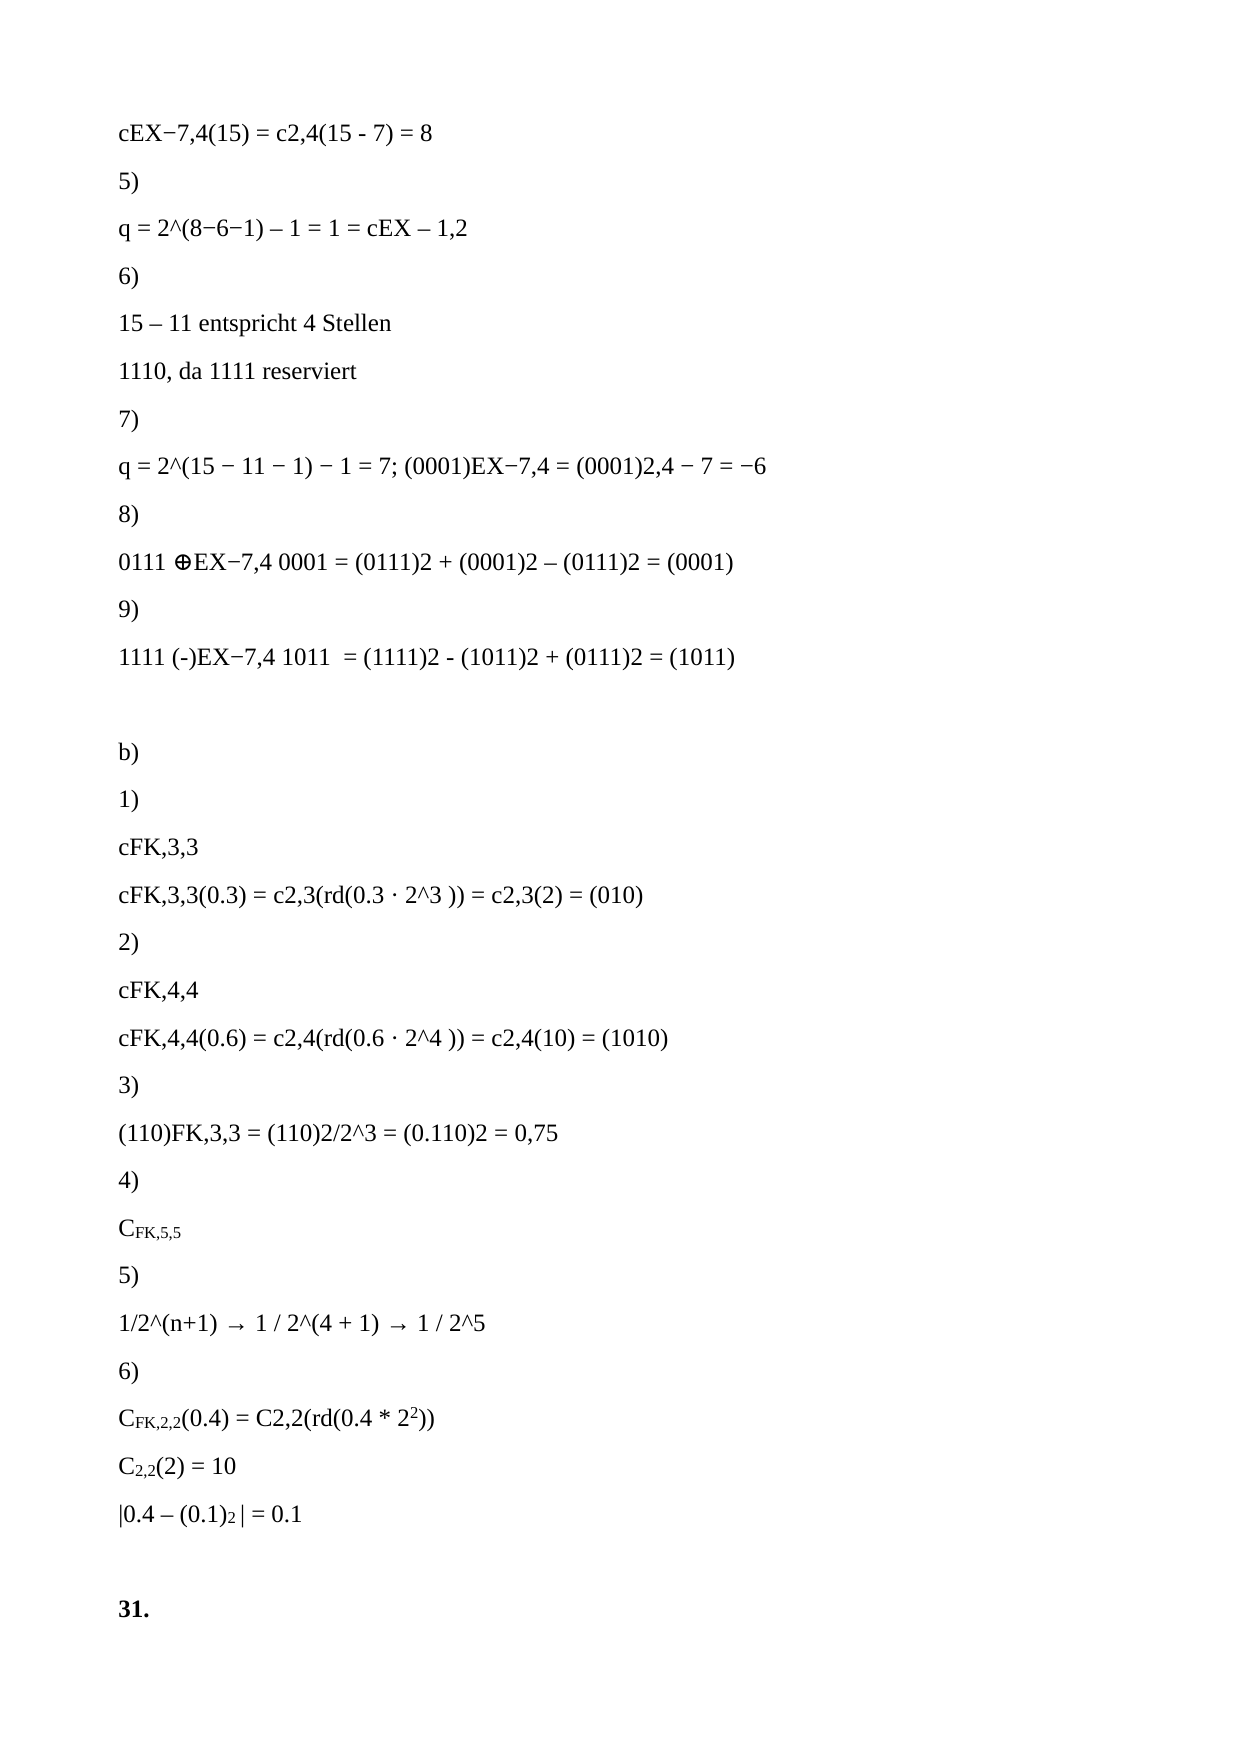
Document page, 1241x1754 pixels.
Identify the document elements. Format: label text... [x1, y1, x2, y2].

text cFK,4,4 [118, 975, 1122, 1004]
text cFK,3,3(0.3) = c2,3(rd(0.3 · 2^3 )) = c2,3(2) = (010) [118, 880, 1122, 908]
text b) [118, 737, 1122, 766]
text 2) [118, 927, 1122, 956]
text q = 2^(8−6−1) – 1 = 1 = cEX – 1,2 [118, 213, 1122, 242]
text 1) [118, 784, 1122, 813]
text 1111 (-)EX−7,4 1011 = (1111)2 - (1011)2 + (0111)2 = (1011) [118, 642, 1122, 671]
text cEX−7,4(15) = c2,4(15 - 7) = 8 [118, 118, 1122, 147]
text 8) [118, 499, 1122, 528]
text 4) [118, 1165, 1122, 1194]
text 1/2^(n+1) → 1 / 2^(4 + 1) → 1 / 2^5 [118, 1308, 1122, 1337]
text 7) [118, 404, 1122, 432]
text 0111 ⊕EX−7,4 0001 = (0111)2 + (0001)2 – (0111)2 = (0001) [118, 547, 1122, 575]
text 5) [118, 1261, 1122, 1289]
text 1110, da 1111 reserviert [118, 356, 1122, 385]
text cFK,4,4(0.6) = c2,4(rd(0.6 · 2^4 )) = c2,4(10) = (1010) [118, 1023, 1122, 1051]
text cFK,3,3 [118, 832, 1122, 861]
text |0.4 – (0.1)2 | = 0.1 [118, 1499, 1122, 1527]
text 9) [118, 594, 1122, 623]
text 31. [118, 1594, 1122, 1623]
text CFK,5,5 [118, 1213, 1122, 1242]
text 6) [118, 1356, 1122, 1384]
text q = 2^(15 − 11 − 1) − 1 = 7; (0001)EX−7,4 = (0001)2,4 − 7 = −6 [118, 451, 1122, 480]
text 6) [118, 261, 1122, 290]
text C2,2(2) = 10 [118, 1451, 1122, 1480]
text 15 – 11 entspricht 4 Stellen [118, 308, 1122, 337]
text 3) [118, 1070, 1122, 1099]
text CFK,2,2(0.4) = C2,2(rd(0.4 * 22)) [118, 1403, 1122, 1432]
text 5) [118, 166, 1122, 194]
text (110)FK,3,3 = (110)2/2^3 = (0.110)2 = 0,75 [118, 1118, 1122, 1147]
